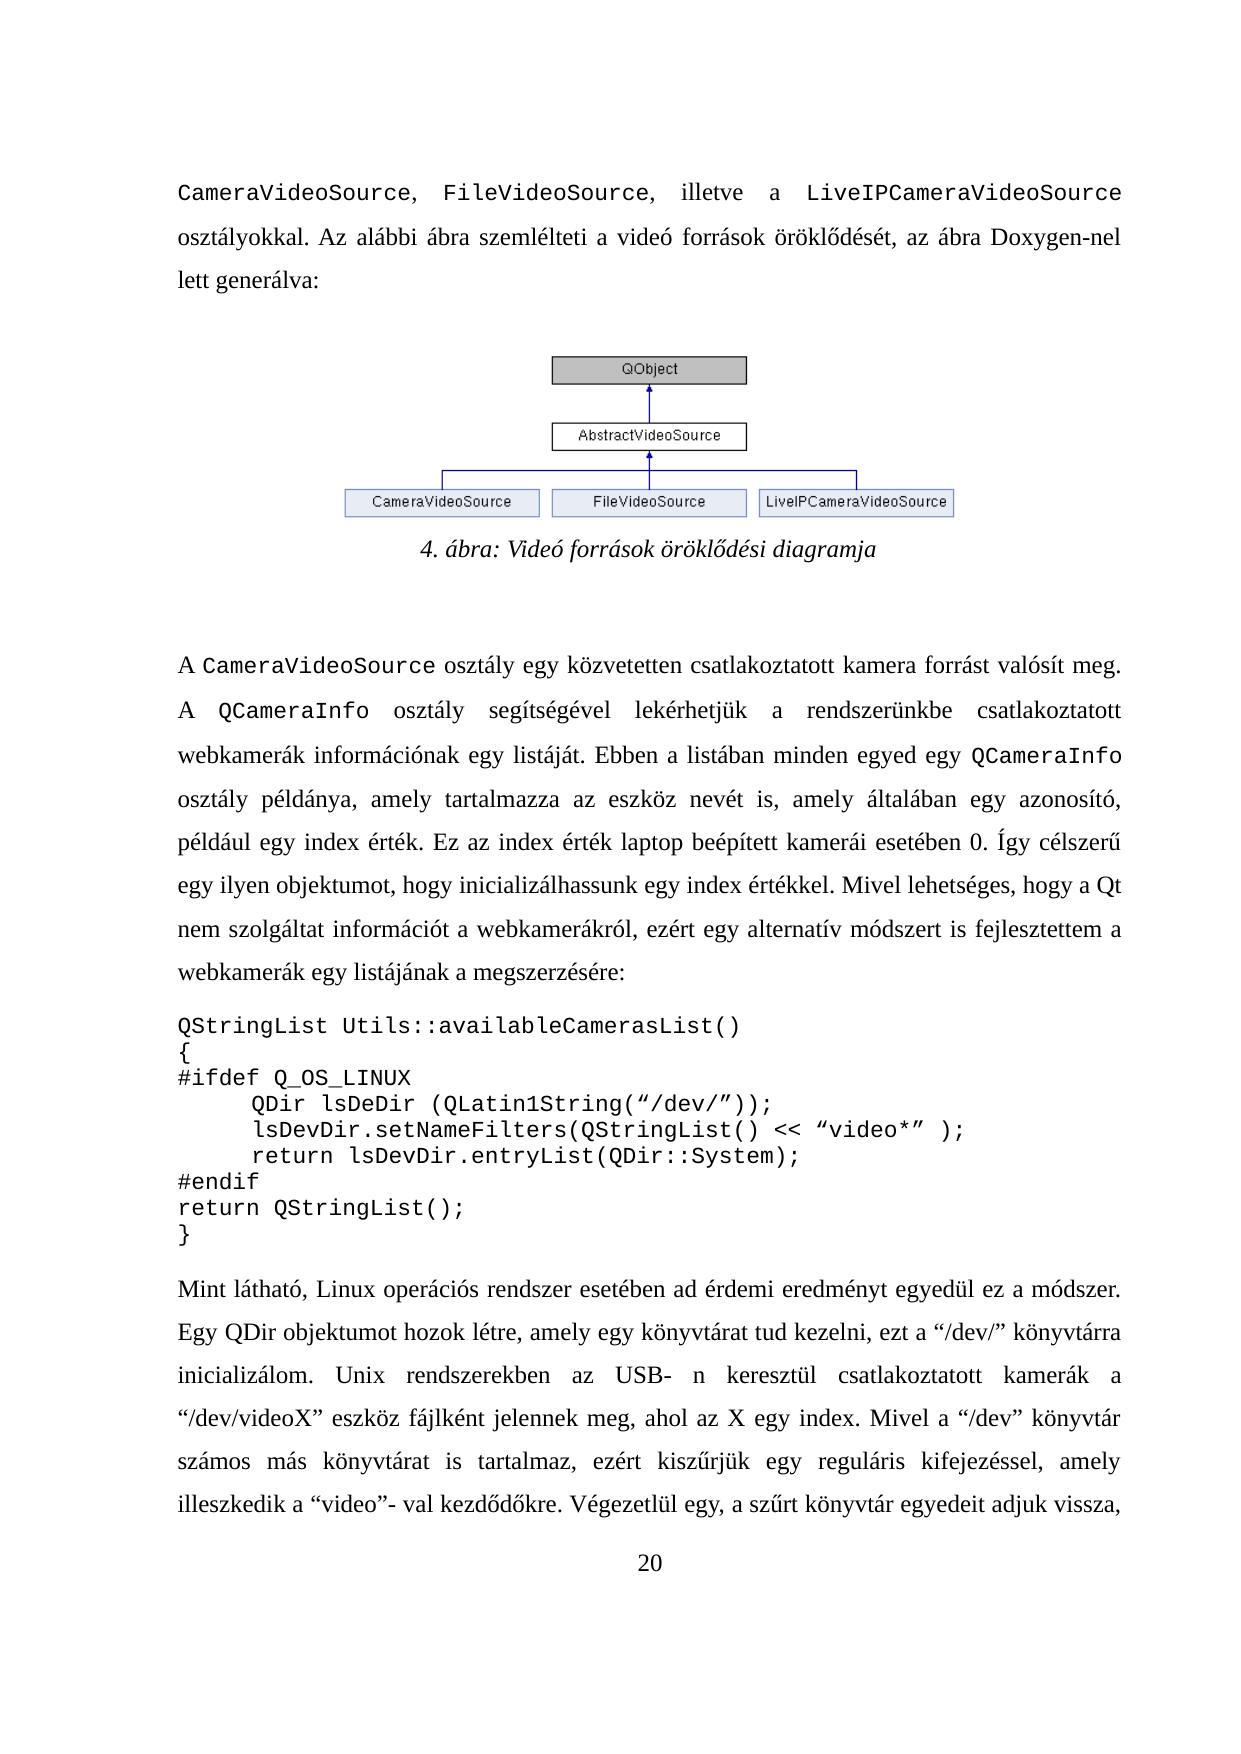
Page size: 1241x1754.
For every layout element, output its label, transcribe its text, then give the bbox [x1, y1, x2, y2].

text A CameraVideoSource osztály egy közvetetten csatlakoztatott kamera forrást valósít meg. A QCameraInfo osztály segítségével lekérhetjük a rendszerünkbe csatlakoztatott webkamerák információnak egy listáját. Ebben a listában minden egyed egy QCameraInfo osztály példánya, amely tartalmazza az eszköz nevét is, amely általában egy azonosító, például egy index érték. Ez az index érték laptop beépített kamerái esetében 0. Így célszerű egy ilyen objektumot, hogy inicializálhassunk egy index értékkel. Mivel lehetséges, hogy a Qt nem szolgáltat információt a webkamerákról, ezért egy alternatív módszert is fejlesztettem a webkamerák egy listájának a megszerzésére: [177, 651, 1122, 986]
text QStringList Utils::availableCamerasList() [177, 1014, 1122, 1040]
text #endif [177, 1170, 1122, 1196]
text return lsDevDir.entryList(QDir::System); [177, 1144, 1122, 1170]
text } [177, 1222, 1122, 1248]
text CameraVideoSource, FileVideoSource, illetve a LiveIPCameraVideoSource osztályokkal. Az alábbi ábra szemlélteti a videó források öröklődését, az ábra Doxygen-nel lett generálva: [177, 177, 1122, 294]
text QDir lsDeDir (QLatin1String(“/dev/”)); [177, 1092, 1122, 1118]
text lsDevDir.setNameFilters(QStringList() << “video*” ); [177, 1118, 1122, 1144]
text 4. ábra: Videó források öröklődési diagramja [327, 534, 972, 562]
text Mint látható, Linux operációs rendszer esetében ad érdemi eredményt egyedül ez a módszer. Egy QDir objektumot hozok létre, amely egy könyvtárat tud kezelni, ezt a “/dev/” könyvtárra inicializálom. Unix rendszerekben az USB- n keresztül csatlakoztatott kamerák a “/dev/videoX” eszköz fájlként jelennek meg, ahol az X egy index. Mivel a “/dev” könyvtár számos más könyvtárat is tartalmaz, ezért kiszűrjük egy reguláris kifejezéssel, amely illeszkedik a “video”- val kezdődőkre. Végezetlül egy, a szűrt könyvtár egyedeit adjuk vissza, [177, 1274, 1122, 1518]
text { [177, 1040, 1122, 1066]
text #ifdef Q_OS_LINUX [177, 1066, 1122, 1092]
picture [327, 335, 972, 534]
text return QStringList(); [177, 1196, 1122, 1222]
